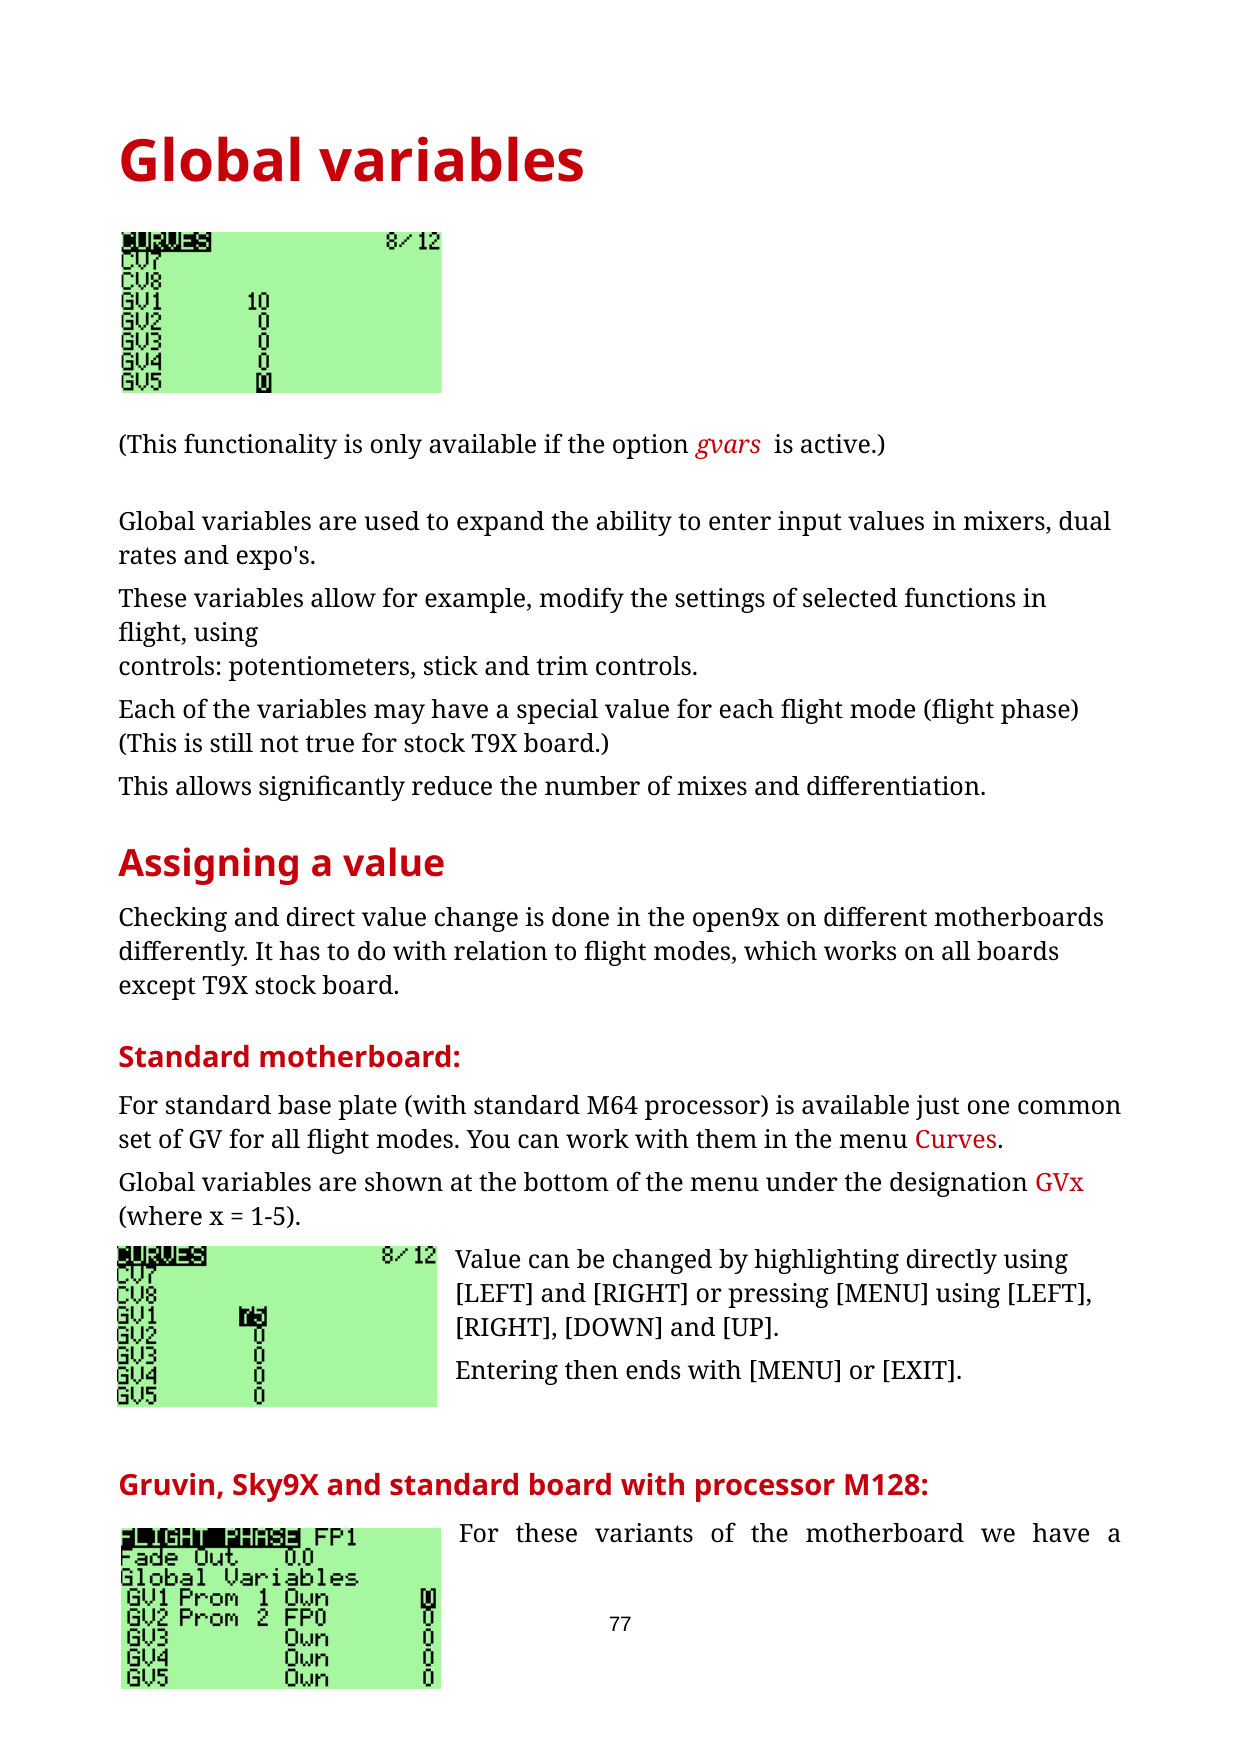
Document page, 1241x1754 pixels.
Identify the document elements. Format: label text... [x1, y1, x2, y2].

text These variables allow for example, modify the settings of selected functions in flight, using controls: potentiometers, stick and trim controls. [118, 581, 1122, 683]
text This allows significantly reduce the number of mixes and differentiation. [118, 769, 1122, 803]
text Global variables are used to expand the ability to enter input values ​​in mixers, dual rates and expo's. [118, 469, 1122, 572]
text For standard base plate (with standard M64 processor) is available just one common set of GV for all flight modes. You can work with them in the menu Curves. [118, 1088, 1122, 1156]
subtitle Global variables [118, 119, 1122, 199]
text Checking and direct value change is done in the open9x on different motherboards differently. It has to do with relation to flight modes, which works on all boards except T9X stock board. [118, 900, 1122, 1002]
text Each of the variables may have a special value for each flight mode (flight phase) (This is still not true for stock T9X board.) [118, 692, 1122, 760]
text For these variants of the motherboard we have a [118, 1516, 1122, 1550]
text (This functionality is only available if the option gvars is active.) [118, 211, 1122, 461]
subtitle Gruvin, Sky9X and standard board with processor M128: [118, 1464, 1122, 1503]
picture [121, 1528, 441, 1689]
text Entering then ends with [MENU] or [EXIT]. [438, 1353, 1122, 1387]
picture [117, 1246, 438, 1407]
text Value can be changed by highlighting directly using [LEFT] and [RIGHT] or pressing [MENU] using [LEFT], [RIGHT], [DOWN] and [UP]. [118, 1242, 1122, 1344]
picture [121, 232, 442, 393]
text Global variables are shown at the bottom of the menu under the designation GVx (where x = 1-5). [118, 1165, 1122, 1233]
subtitle Assigning a value [118, 836, 1122, 887]
subtitle Standard motherboard: [118, 1036, 1122, 1076]
